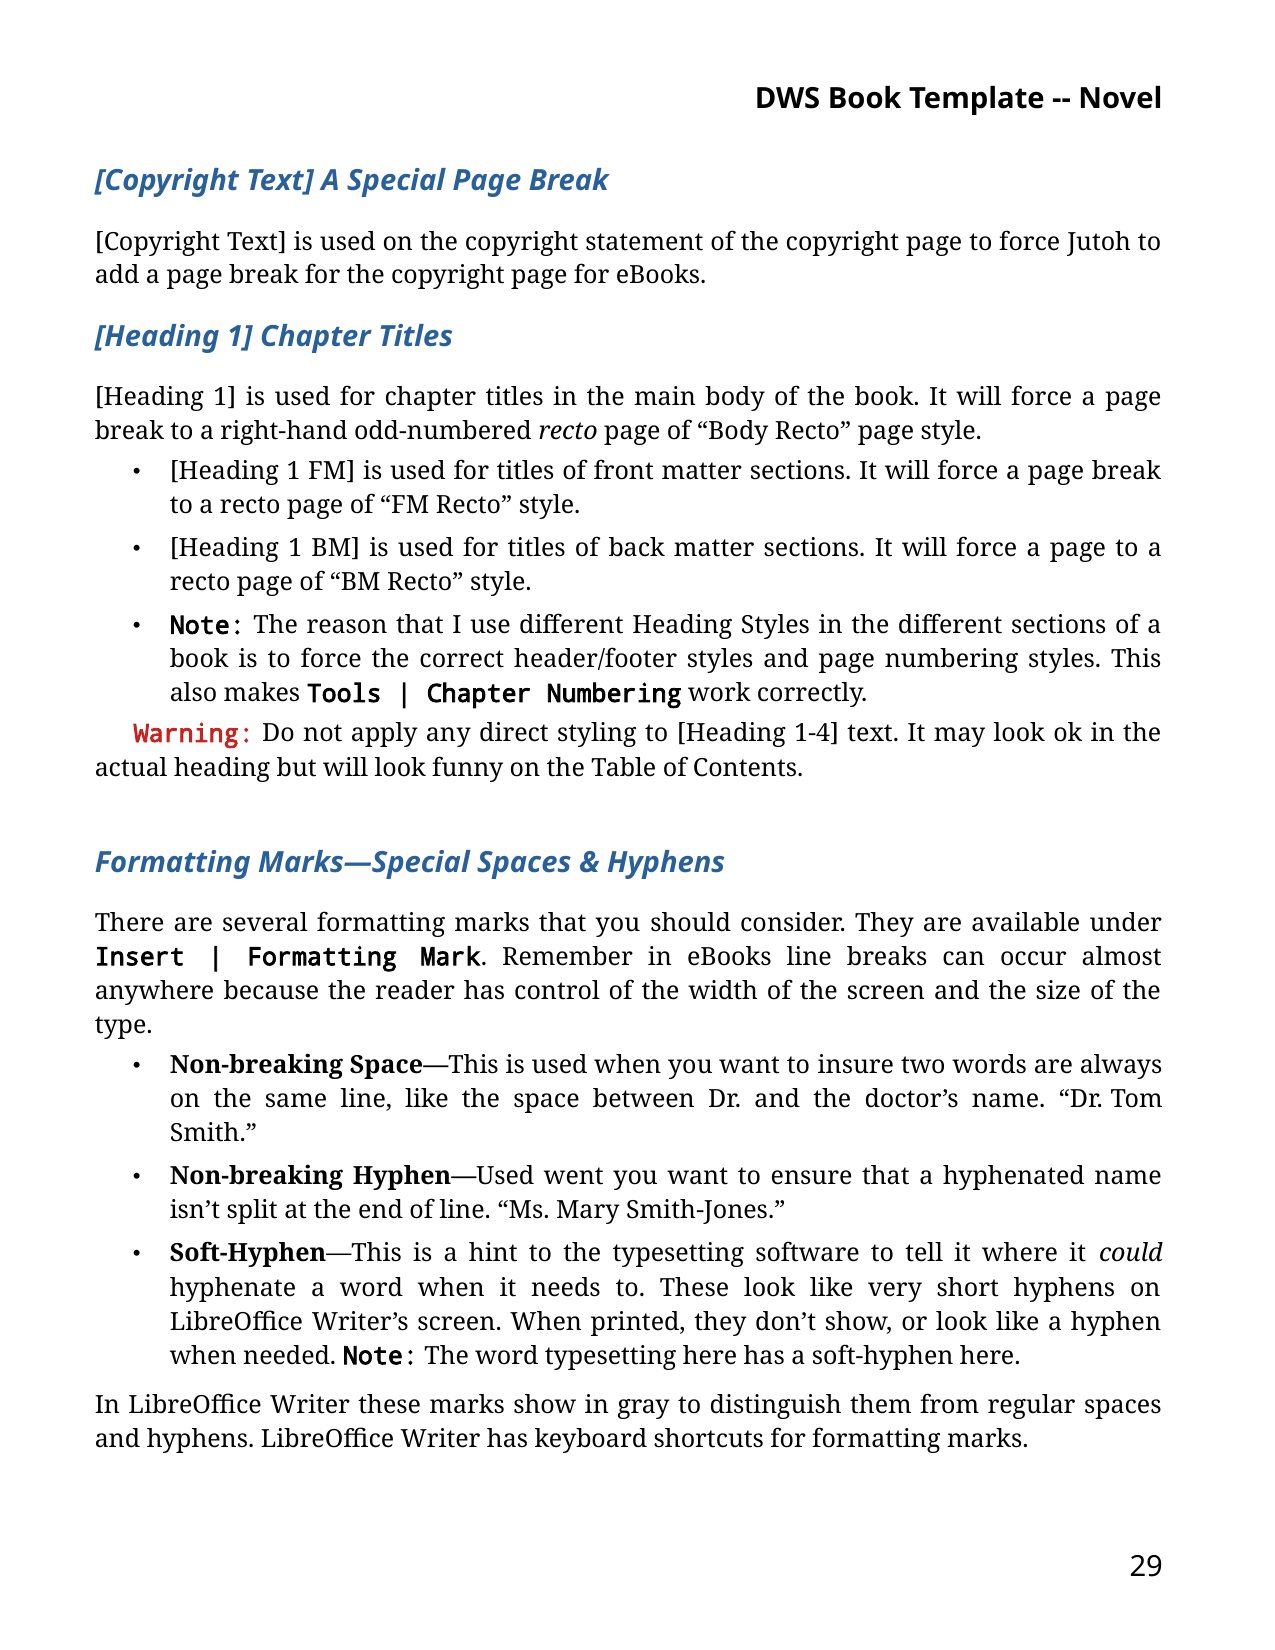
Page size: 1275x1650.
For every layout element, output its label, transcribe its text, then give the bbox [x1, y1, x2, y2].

list Soft-Hyphen—This is a hint to the typesetting software to tell it where it could hyphenate a word when it needs to. These look like very short hyphens on LibreOffice Writer’s screen. When printed, they don’t show, or look like a hyphen when needed. Note: The word type­setting here has a soft-hyphen here. [132, 1235, 1162, 1371]
text Warning: Do not apply any direct styling to [Heading 1-4] text. It may look ok in the actual heading but will look funny on the Table of Contents. [94, 715, 1162, 783]
text In LibreOffice Writer these marks show in gray to distinguish them from regular spaces and hyphens. LibreOffice Writer has keyboard shortcuts for formatting marks. [94, 1386, 1162, 1454]
list [Heading 1 BM] is used for titles of back matter sections. It will force a page to a recto page of “BM Recto” style. [132, 530, 1162, 598]
list [Heading 1 FM] is used for titles of front matter sections. It will force a page break to a recto page of “FM Recto” style. [132, 452, 1162, 521]
text [Copyright Text] is used on the copyright statement of the copyright page to force Jutoh to add a page break for the copyright page for eBooks. [94, 223, 1162, 291]
subtitle [Copyright Text] A Special Page Break [94, 160, 1162, 199]
subtitle [Heading 1] Chapter Titles [94, 315, 1162, 354]
text [Heading 1] is used for chapter titles in the main body of the book. It will force a page break to a right-hand odd-numbered recto page of “Body Recto” page style. [94, 378, 1162, 446]
list Note: The reason that I use different Heading Styles in the different sections of a book is to force the correct header/footer styles and page numbering styles. This also makes Tools | Chapter Numbering work correctly. [132, 607, 1162, 709]
list Non-breaking Space—This is used when you want to insure two words are always on the same line, like the space between Dr. and the doctor’s name. “Dr. Tom Smith.” [132, 1047, 1162, 1149]
list Non-breaking Hyphen—Used went you want to ensure that a hyphenated name isn’t split at the end of line. “Ms. Mary Smith‑Jones.” [132, 1158, 1162, 1226]
text There are several formatting marks that you should consider. They are available under Insert | Formatting Mark. Remember in eBooks line breaks can occur almost anywhere because the reader has control of the width of the screen and the size of the type. [94, 904, 1162, 1041]
subtitle Formatting Marks—Special spaces & hyphens [94, 841, 1162, 881]
